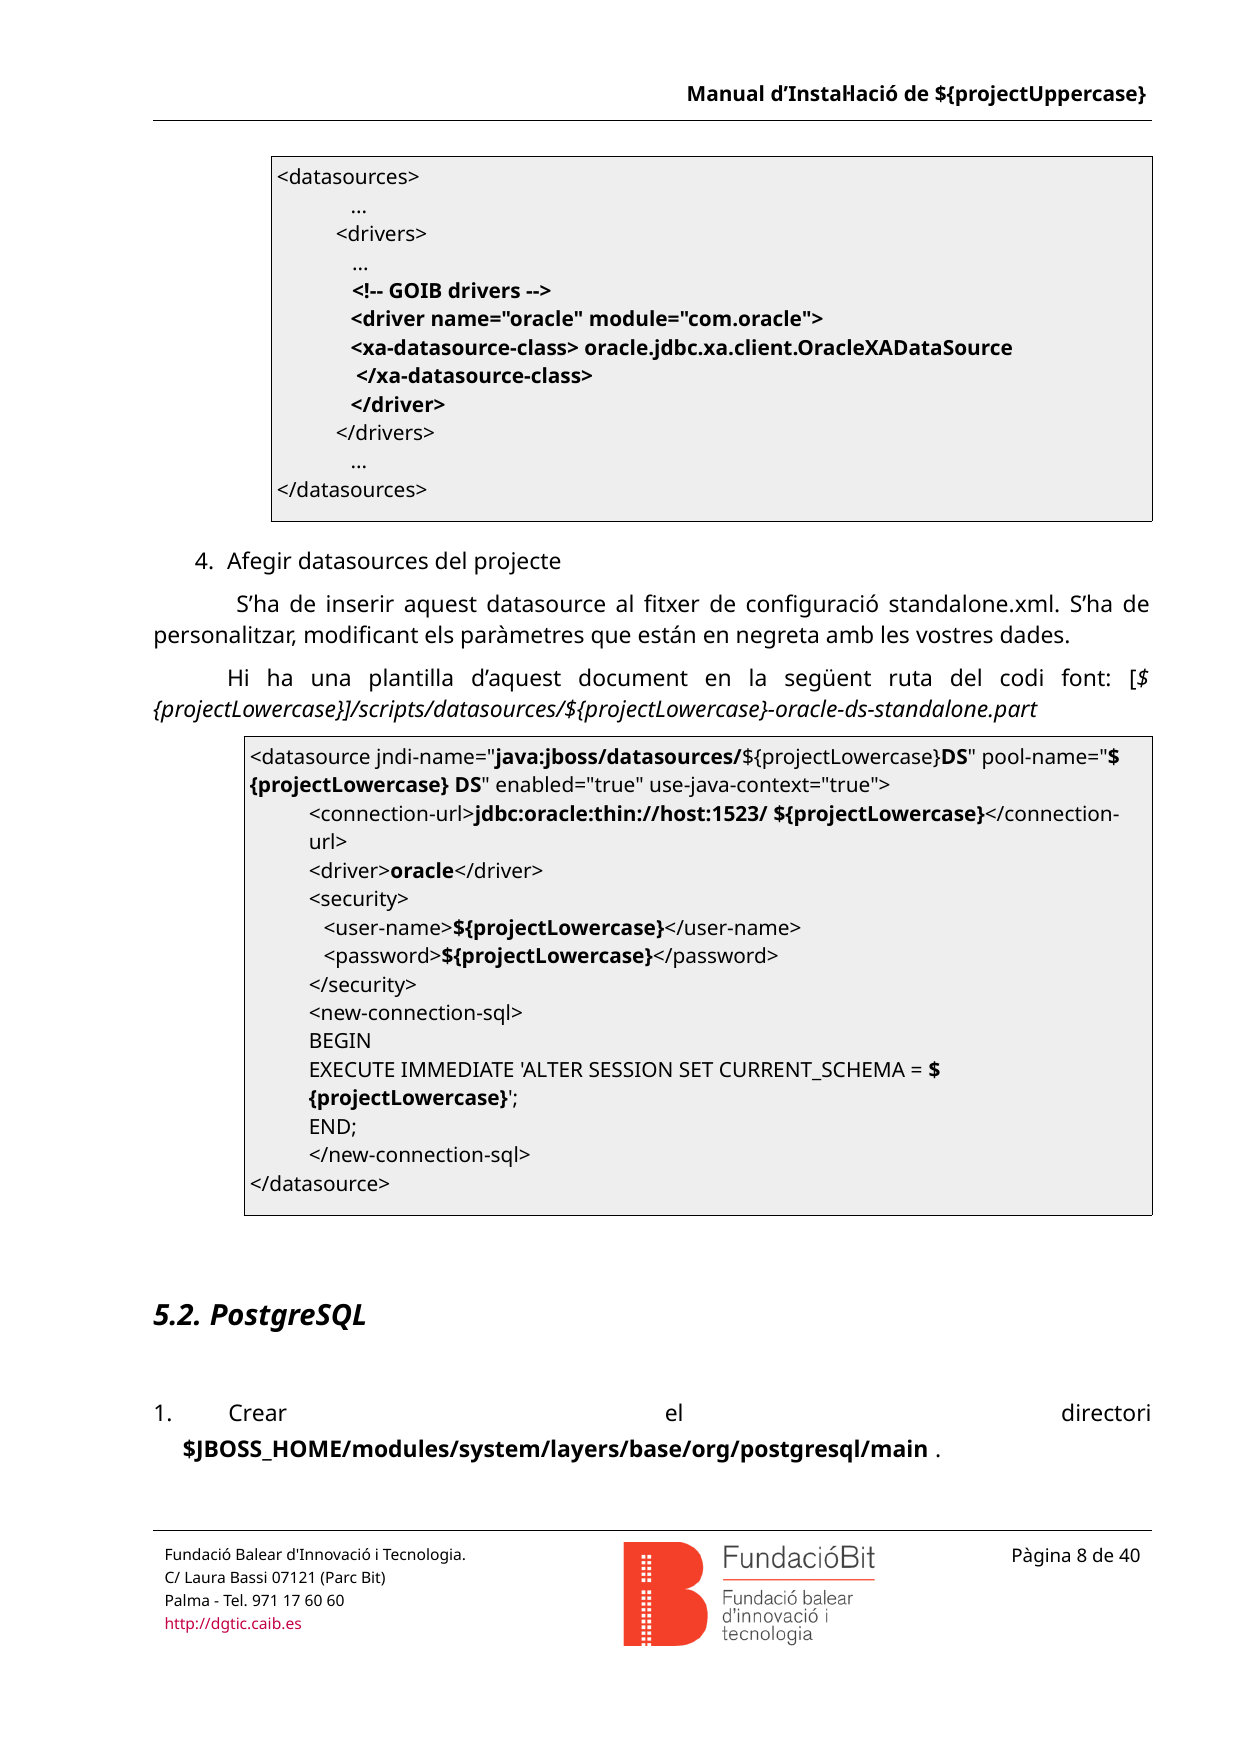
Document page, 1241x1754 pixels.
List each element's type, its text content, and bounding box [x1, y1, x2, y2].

text Hi ha una plantilla d’aquest document en la següent ruta del codi font: [${projectLowercase}]/scripts/datasources/${projectLowercase}-oracle-ds-standalone.part [153, 662, 1152, 724]
picture [623, 1542, 875, 1646]
table_header <datasources> ... <drivers> ... <!-- GOIB drivers --> <driver name="oracle" module="com.oracle"> <xa-datasource-class> oracle.jdbc.xa.client.OracleXADataSource </xa-datasource-class> </driver> </drivers> ... </datasources> [272, 157, 1152, 521]
table_header <datasource jndi-name="java:jboss/datasources/${projectLowercase}DS" pool-name="${projectLowercase} DS" enabled="true" use-java-context="true"> <connection-url>jdbc:oracle:thin://host:1523/ ${projectLowercase}</connection-url> <driver>oracle</driver> <security> <user-name>${projectLowercase}</user-name> <password>${projectLowercase}</password> </security> <new-connection-sql> BEGIN EXECUTE IMMEDIATE 'ALTER SESSION SET CURRENT_SCHEMA = ${projectLowercase}'; END; </new-connection-sql> </datasource> [245, 737, 1152, 1215]
list Crear el directori $JBOSS_HOME/modules/system/layers/base/org/postgresql/main . [153, 1397, 1152, 1464]
text 4. Afegir datasources del projecte [153, 545, 1152, 576]
subtitle PostgreSQL [153, 1295, 1152, 1334]
text S’ha de inserir aquest datasource al fitxer de configuració standalone.xml. S’ha de personalitzar, modificant els paràmetres que están en negreta amb les vostres dades. [153, 588, 1152, 650]
